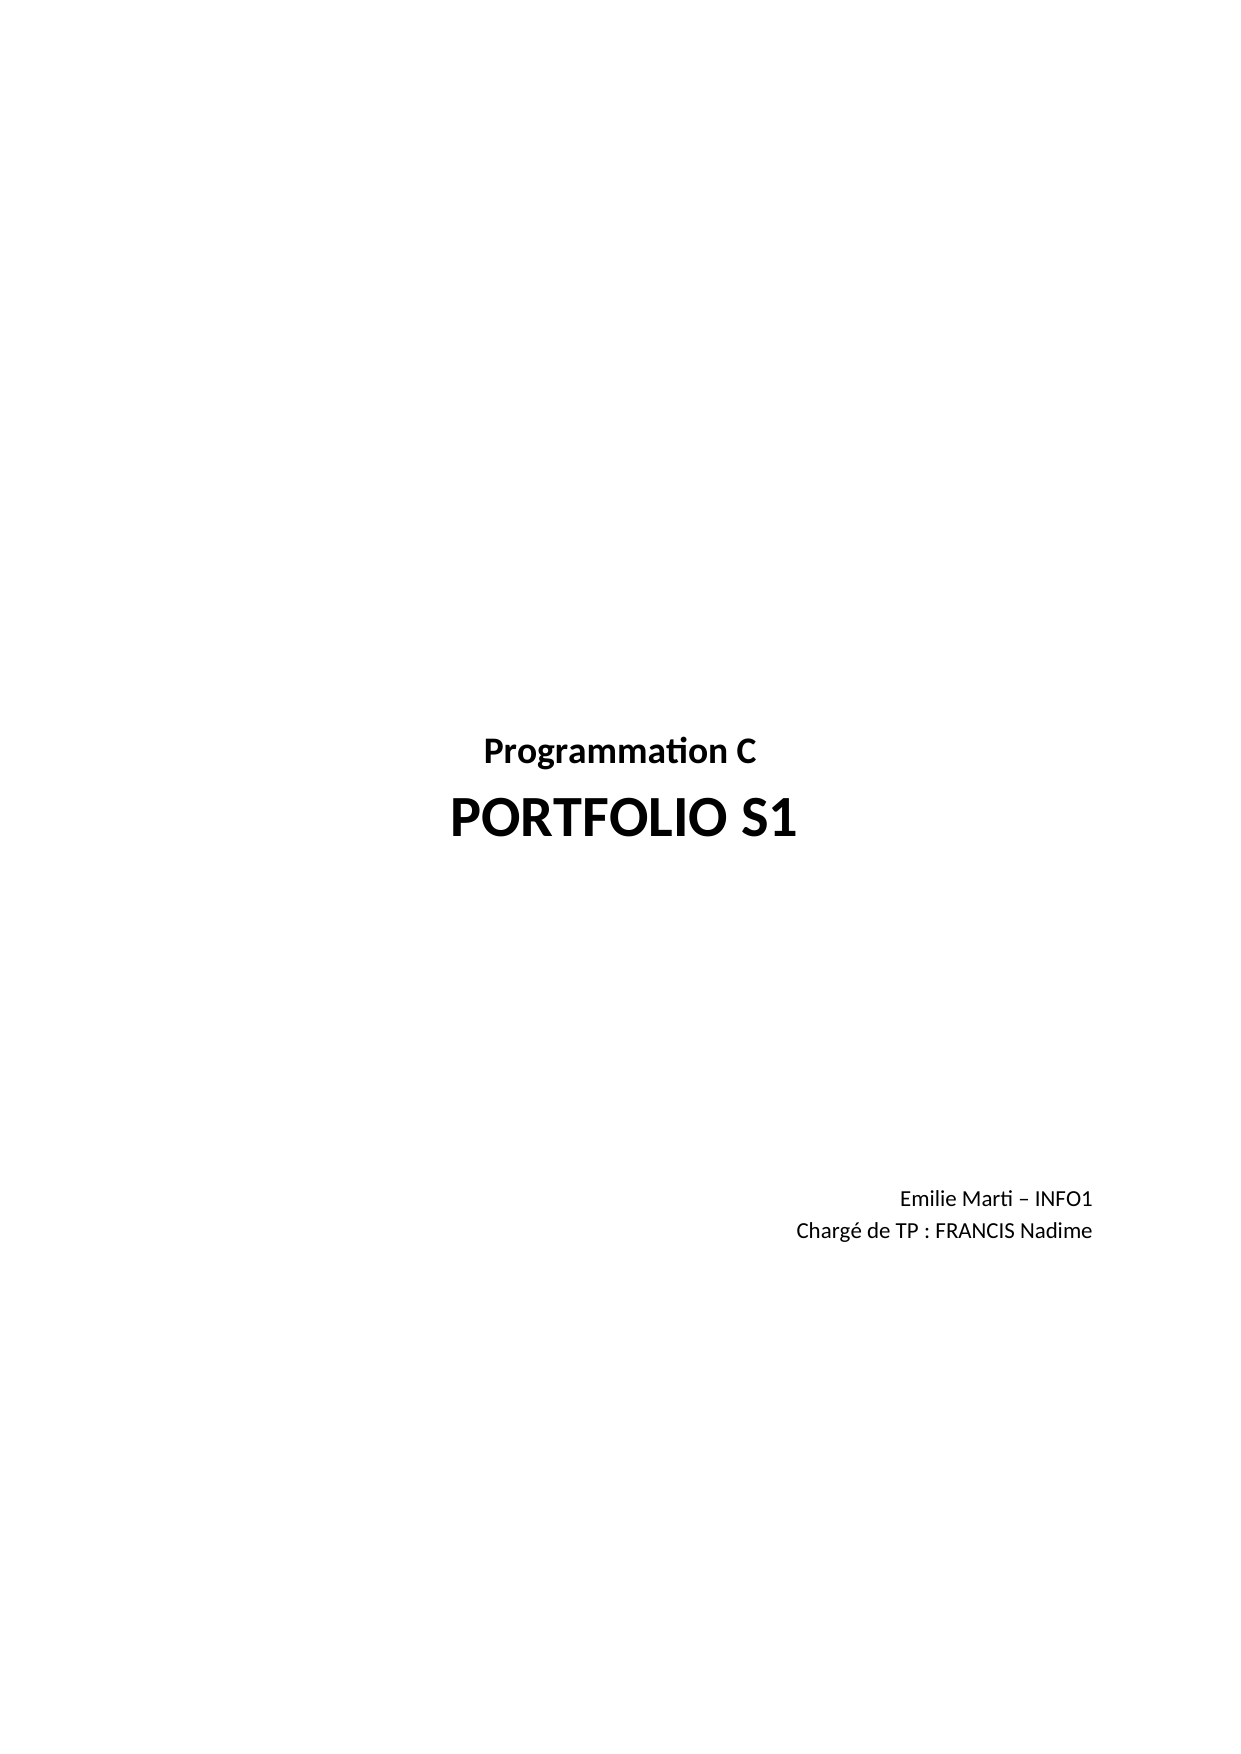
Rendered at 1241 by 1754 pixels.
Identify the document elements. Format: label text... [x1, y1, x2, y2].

text PORTFOLIO S1 [148, 780, 1093, 851]
text Programmation C [148, 727, 1093, 773]
text Chargé de TP : FRANCIS Nadime [148, 1216, 1093, 1244]
text Emilie Marti – INFO1 [148, 1184, 1093, 1212]
